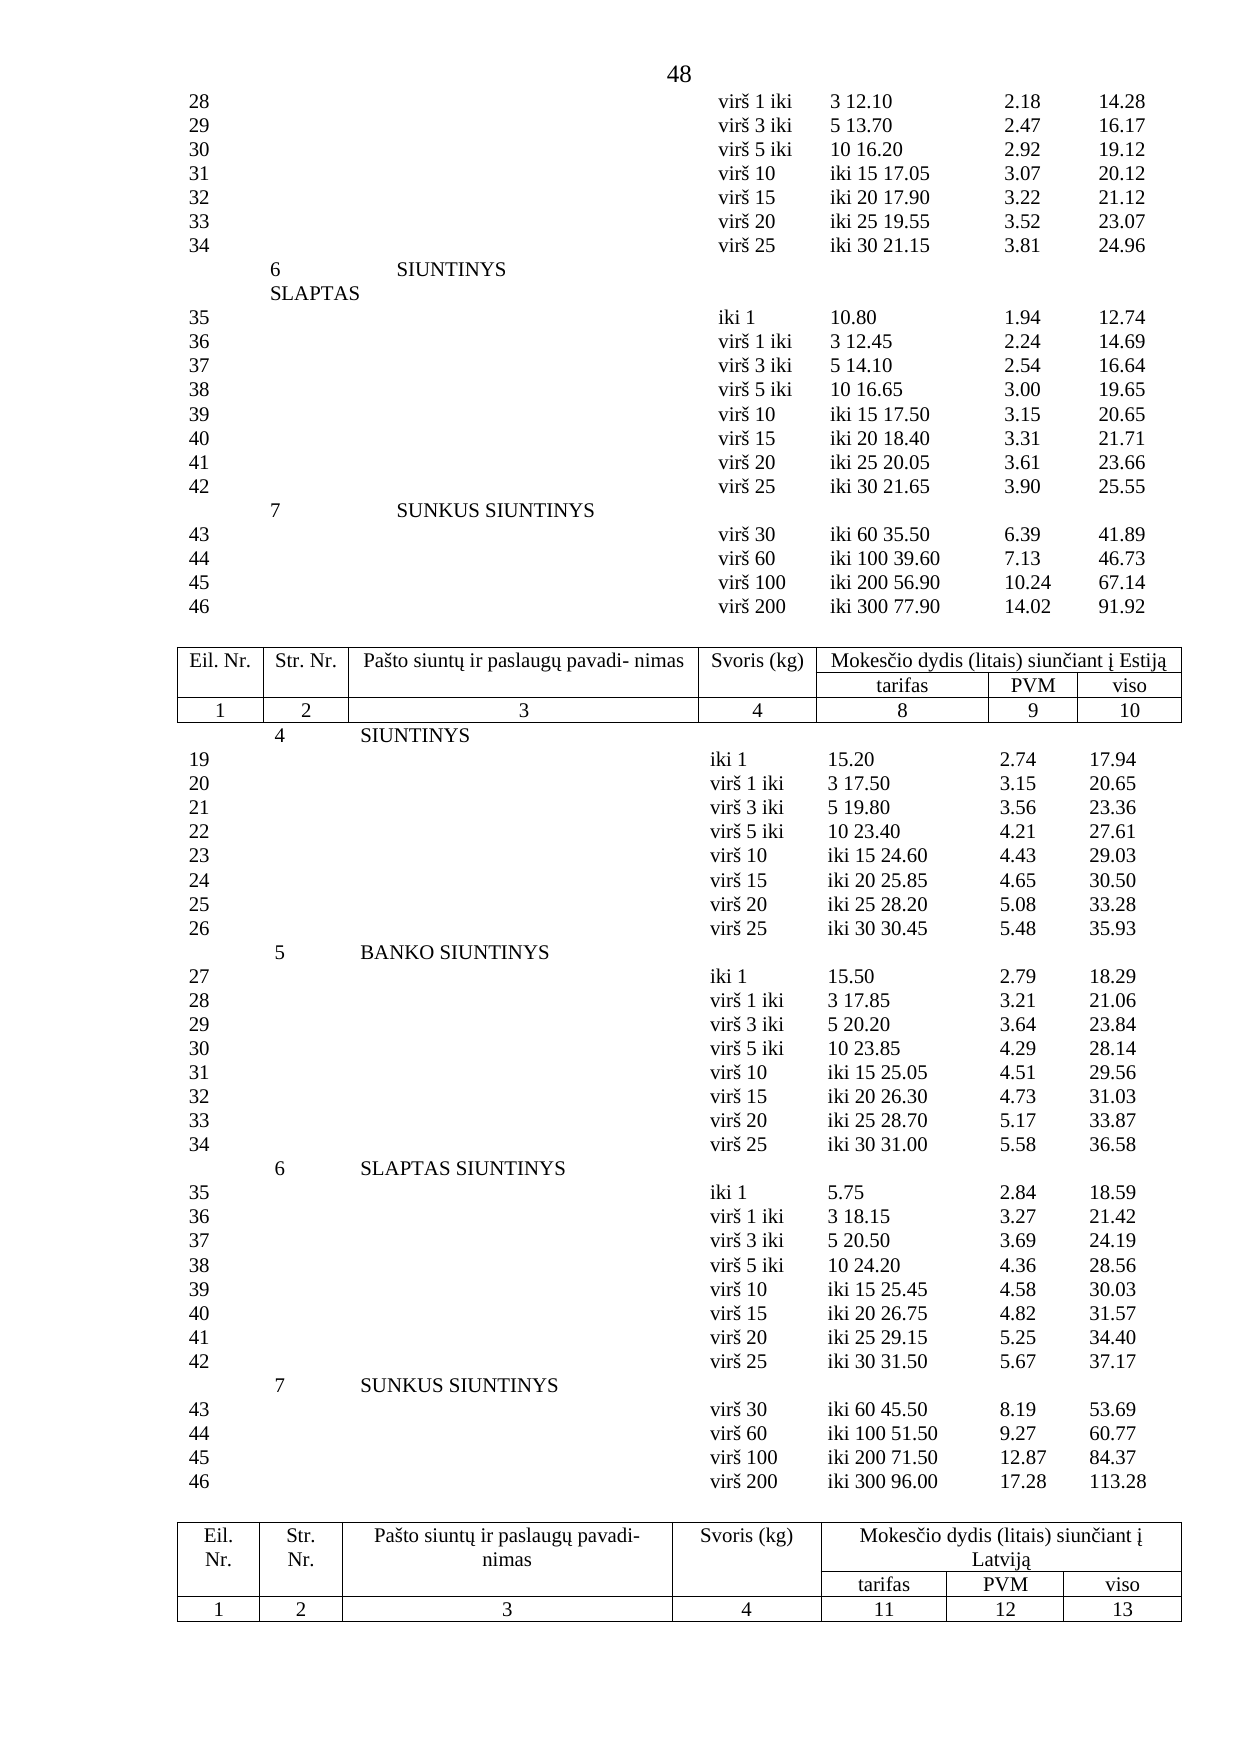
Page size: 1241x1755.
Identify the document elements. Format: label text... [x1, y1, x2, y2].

table_cell 5.25 [988, 1325, 1078, 1349]
table_cell 4.51 [988, 1060, 1078, 1084]
table_cell virš 5 iki [699, 1036, 816, 1060]
table_cell 4.82 [988, 1301, 1078, 1325]
table_cell iki 200 56.90 [819, 570, 993, 594]
table_cell 13 [1064, 1597, 1181, 1621]
table_cell [349, 916, 698, 940]
table_cell [385, 401, 707, 426]
table_cell SLAPTAS SIUNTINYS [349, 1156, 698, 1180]
table_cell [1087, 498, 1181, 522]
table_cell 46.73 [1087, 546, 1181, 570]
table_cell 2.54 [993, 353, 1087, 377]
table_cell [349, 819, 698, 843]
table_cell virš 3 iki [707, 113, 818, 137]
table_cell 1.94 [993, 305, 1087, 329]
table_cell 16.17 [1087, 113, 1181, 137]
table_cell iki 30 21.15 [819, 233, 993, 257]
table_header Pašto siuntų ir paslaugų pavadi- nimas [349, 648, 698, 697]
table_cell [263, 892, 349, 916]
table_cell [816, 723, 988, 747]
table_cell [993, 498, 1087, 522]
table_cell 14.69 [1087, 329, 1181, 353]
table_cell 43 [177, 1397, 263, 1421]
table_cell [385, 546, 707, 570]
table_cell iki 30 30.45 [816, 916, 988, 940]
table_cell 34.40 [1078, 1325, 1181, 1349]
table_cell virš 10 [699, 1277, 816, 1301]
table_cell 14.28 [1087, 89, 1181, 113]
table_cell 3 12.10 [819, 89, 993, 113]
table_cell 37.17 [1078, 1349, 1181, 1373]
table_cell 24.19 [1078, 1229, 1181, 1252]
table_cell 2.79 [988, 964, 1078, 988]
table_cell 3.81 [993, 233, 1087, 257]
table_cell 2.92 [993, 137, 1087, 161]
table_cell virš 15 [707, 426, 818, 449]
table_cell iki 30 31.00 [816, 1132, 988, 1156]
table_cell virš 3 iki [699, 1012, 816, 1036]
table_cell 5.08 [988, 892, 1078, 916]
table_cell 31 [177, 161, 258, 185]
table_cell 29 [177, 113, 258, 137]
table_cell [349, 988, 698, 1012]
table_cell [349, 1445, 698, 1469]
table_cell virš 15 [699, 868, 816, 892]
table_cell virš 15 [707, 185, 818, 209]
table_cell [177, 1373, 263, 1397]
table_cell 29 [177, 1012, 263, 1036]
table_cell 17.94 [1078, 747, 1181, 771]
table_cell 2 [264, 698, 348, 722]
table_cell virš 20 [707, 209, 818, 233]
table_cell SIUNTINYS [349, 723, 698, 747]
table_cell [263, 1108, 349, 1132]
table_cell [699, 1156, 816, 1180]
table_cell 27.61 [1078, 819, 1181, 843]
table_cell 14.02 [993, 594, 1087, 618]
table_cell iki 30 31.50 [816, 1349, 988, 1373]
table_cell 10 16.65 [819, 378, 993, 401]
table_cell iki 25 28.70 [816, 1108, 988, 1132]
table_cell virš 1 iki [699, 1204, 816, 1228]
table_cell 7 [259, 498, 385, 522]
table_cell virš 10 [707, 161, 818, 185]
table_cell tarifas [817, 673, 988, 697]
table_cell [385, 89, 707, 113]
table_cell 23.07 [1087, 209, 1181, 233]
table_cell virš 5 iki [707, 137, 818, 161]
table_cell [259, 185, 385, 209]
table_cell [385, 209, 707, 233]
table_cell 39 [177, 401, 258, 426]
table_cell 18.29 [1078, 964, 1181, 988]
table_cell [385, 450, 707, 474]
table_cell 29.03 [1078, 844, 1181, 867]
table_cell 3.00 [993, 378, 1087, 401]
table_cell 28.56 [1078, 1253, 1181, 1277]
table_cell [263, 1229, 349, 1252]
table_cell [819, 257, 993, 305]
table_cell [385, 161, 707, 185]
table_header Mokesčio dydis (litais) siunčiant į Estiją [817, 648, 1181, 672]
table_cell [263, 1204, 349, 1228]
table_cell virš 25 [699, 916, 816, 940]
table_cell 5 14.10 [819, 353, 993, 377]
table_cell 32 [177, 185, 258, 209]
table_cell 46 [177, 594, 258, 618]
table_cell [259, 546, 385, 570]
table_cell [349, 1180, 698, 1204]
table_cell iki 200 71.50 [816, 1445, 988, 1469]
table_cell 23.36 [1078, 795, 1181, 819]
table_cell 10 23.40 [816, 819, 988, 843]
table_header Svoris (kg) [673, 1523, 821, 1596]
table_cell 31.57 [1078, 1301, 1181, 1325]
table_cell [349, 1084, 698, 1108]
table_cell 25.55 [1087, 474, 1181, 498]
table_cell [263, 1349, 349, 1373]
table_cell 2.74 [988, 747, 1078, 771]
table_cell iki 100 51.50 [816, 1421, 988, 1445]
table_cell 30.03 [1078, 1277, 1181, 1301]
table_cell [707, 498, 818, 522]
table_cell 10 [1078, 698, 1181, 722]
table_cell 34 [177, 233, 258, 257]
table_cell 33 [177, 1108, 263, 1132]
table_cell [349, 1397, 698, 1421]
table_cell iki 25 29.15 [816, 1325, 988, 1349]
table_cell 45 [177, 1445, 263, 1469]
table_cell 6 SLAPTAS [259, 257, 385, 305]
table_cell [177, 1156, 263, 1180]
table_cell [263, 771, 349, 795]
table_cell viso [1064, 1572, 1181, 1596]
table_cell virš 1 iki [707, 329, 818, 353]
table_cell [259, 426, 385, 449]
table_cell 26 [177, 916, 263, 940]
table_cell [177, 723, 263, 747]
table_cell 24 [177, 868, 263, 892]
table_cell [988, 723, 1078, 747]
table_cell [816, 1156, 988, 1180]
table_cell 40 [177, 1301, 263, 1325]
table_cell [349, 1325, 698, 1349]
table_cell iki 15 25.45 [816, 1277, 988, 1301]
table_cell 3.07 [993, 161, 1087, 185]
table_cell [349, 892, 698, 916]
table_cell [263, 1180, 349, 1204]
table_cell [259, 353, 385, 377]
table_cell 10.24 [993, 570, 1087, 594]
table_header Str. Nr. [260, 1523, 342, 1596]
table_cell [263, 1421, 349, 1445]
table_cell virš 5 iki [699, 819, 816, 843]
table_cell [385, 522, 707, 546]
table_cell 1 [178, 698, 263, 722]
table_cell virš 25 [707, 474, 818, 498]
table_cell virš 3 iki [707, 353, 818, 377]
table_cell [259, 233, 385, 257]
table_cell 5 20.20 [816, 1012, 988, 1036]
table_cell 30.50 [1078, 868, 1181, 892]
table_cell 3.22 [993, 185, 1087, 209]
table_cell [177, 498, 258, 522]
table_cell 24.96 [1087, 233, 1181, 257]
table_cell 25 [177, 892, 263, 916]
table_cell [699, 723, 816, 747]
table_cell 3.90 [993, 474, 1087, 498]
table_cell 23 [177, 844, 263, 867]
table_cell BANKO SIUNTINYS [349, 940, 698, 964]
table_cell 41 [177, 450, 258, 474]
table_cell [349, 1132, 698, 1156]
table_cell iki 15 25.05 [816, 1060, 988, 1084]
table_cell 37 [177, 353, 258, 377]
table_cell [349, 1349, 698, 1373]
table_cell 28.14 [1078, 1036, 1181, 1060]
table_cell [385, 113, 707, 137]
table_cell [385, 353, 707, 377]
table_header Mokesčio dydis (litais) siunčiant į Latviją [822, 1523, 1181, 1571]
table_cell [385, 378, 707, 401]
table_cell 3.15 [988, 771, 1078, 795]
table_cell 5 13.70 [819, 113, 993, 137]
table_header Eil. Nr. [178, 1523, 259, 1596]
table_cell 44 [177, 546, 258, 570]
table_cell [707, 257, 818, 305]
table_cell [263, 868, 349, 892]
table_cell [263, 747, 349, 771]
table_cell SUNKUS SIUNTINYS [385, 498, 707, 522]
table_cell 20.65 [1078, 771, 1181, 795]
table_cell 4 [699, 698, 816, 722]
table_cell 3 18.15 [816, 1204, 988, 1228]
table_cell [385, 137, 707, 161]
table_cell 42 [177, 1349, 263, 1373]
table_cell 3.61 [993, 450, 1087, 474]
table_cell 113.28 [1078, 1469, 1181, 1493]
table_cell 3 17.85 [816, 988, 988, 1012]
table_cell 38 [177, 1253, 263, 1277]
table_cell virš 10 [707, 401, 818, 426]
table_cell 12 [947, 1597, 1063, 1621]
table_cell [988, 1373, 1078, 1397]
table_cell [385, 570, 707, 594]
table_cell [385, 233, 707, 257]
table_header Eil. Nr. [178, 648, 263, 697]
table_cell 12.87 [988, 1445, 1078, 1469]
table_cell iki 15 24.60 [816, 844, 988, 867]
table_cell virš 20 [699, 892, 816, 916]
table_cell 33.87 [1078, 1108, 1181, 1132]
table_cell 9.27 [988, 1421, 1078, 1445]
table_cell [263, 1301, 349, 1325]
table_cell [263, 819, 349, 843]
table_cell 3 12.45 [819, 329, 993, 353]
table_cell 27 [177, 964, 263, 988]
table_cell [259, 474, 385, 498]
table_cell [263, 1012, 349, 1036]
table_cell PVM [947, 1572, 1063, 1596]
table_cell 3.27 [988, 1204, 1078, 1228]
table_cell 7.13 [993, 546, 1087, 570]
table_cell 5 [263, 940, 349, 964]
table_cell SUNKUS SIUNTINYS [349, 1373, 698, 1397]
table_cell virš 1 iki [699, 988, 816, 1012]
table_cell 60.77 [1078, 1421, 1181, 1445]
table_cell tarifas [822, 1572, 946, 1596]
table_cell 21.71 [1087, 426, 1181, 449]
table_cell 8 [817, 698, 988, 722]
table_cell iki 300 96.00 [816, 1469, 988, 1493]
table_cell virš 15 [699, 1084, 816, 1108]
table_cell virš 20 [699, 1325, 816, 1349]
table_cell 35 [177, 305, 258, 329]
table_cell [385, 426, 707, 449]
table_cell 20.65 [1087, 401, 1181, 426]
table_cell 19.65 [1087, 378, 1181, 401]
table_cell [349, 795, 698, 819]
table_cell virš 10 [699, 1060, 816, 1084]
table_cell iki 25 19.55 [819, 209, 993, 233]
table_cell [263, 1132, 349, 1156]
table_cell 21.12 [1087, 185, 1181, 209]
table_cell [263, 916, 349, 940]
table_cell 38 [177, 378, 258, 401]
table_header Pašto siuntų ir paslaugų pavadi- nimas [343, 1523, 672, 1596]
table_cell 41 [177, 1325, 263, 1349]
table_cell 31.03 [1078, 1084, 1181, 1108]
table_cell [259, 594, 385, 618]
table_cell 3.69 [988, 1229, 1078, 1252]
table_cell 36 [177, 329, 258, 353]
table_cell iki 15 17.05 [819, 161, 993, 185]
table_cell [349, 868, 698, 892]
table_cell 67.14 [1087, 570, 1181, 594]
table_cell 3.21 [988, 988, 1078, 1012]
table_cell [349, 1229, 698, 1252]
table_cell [385, 594, 707, 618]
table_cell virš 200 [699, 1469, 816, 1493]
table_cell 2.24 [993, 329, 1087, 353]
table_cell 2 [260, 1597, 342, 1621]
table_cell iki 1 [699, 1180, 816, 1204]
table_cell [1078, 1156, 1181, 1180]
table_header Str. Nr. [264, 648, 348, 697]
table_cell [993, 257, 1087, 305]
table_cell [385, 305, 707, 329]
table_cell 4.36 [988, 1253, 1078, 1277]
table_cell 23.66 [1087, 450, 1181, 474]
table_cell iki 20 26.75 [816, 1301, 988, 1325]
table_cell 34 [177, 1132, 263, 1156]
table_cell [349, 1421, 698, 1445]
table_cell [259, 522, 385, 546]
table_cell [349, 1036, 698, 1060]
table_cell 4.29 [988, 1036, 1078, 1060]
table_cell 4.73 [988, 1084, 1078, 1108]
table_cell 3 [349, 698, 698, 722]
table_cell [385, 329, 707, 353]
table_cell [988, 1156, 1078, 1180]
table_cell [259, 137, 385, 161]
table_cell 28 [177, 988, 263, 1012]
table_cell 45 [177, 570, 258, 594]
table_cell 8.19 [988, 1397, 1078, 1421]
table_cell [263, 1253, 349, 1277]
table_cell 11 [822, 1597, 946, 1621]
table_cell iki 300 77.90 [819, 594, 993, 618]
table_cell [349, 1012, 698, 1036]
table_cell 35.93 [1078, 916, 1181, 940]
table_cell [263, 988, 349, 1012]
table_cell [263, 964, 349, 988]
table_cell [1078, 1373, 1181, 1397]
table_cell [816, 940, 988, 964]
table_cell virš 200 [707, 594, 818, 618]
table_cell 7 [263, 1373, 349, 1397]
table_cell 5.67 [988, 1349, 1078, 1373]
table_cell 18.59 [1078, 1180, 1181, 1204]
table_cell iki 100 39.60 [819, 546, 993, 570]
table_cell 44 [177, 1421, 263, 1445]
table_cell [349, 771, 698, 795]
table_cell [263, 1060, 349, 1084]
table_cell [385, 474, 707, 498]
table_cell 1 [178, 1597, 259, 1621]
table_cell [259, 89, 385, 113]
table_cell 5.17 [988, 1108, 1078, 1132]
table_cell 46 [177, 1469, 263, 1493]
table_cell 37 [177, 1229, 263, 1252]
table_cell virš 100 [707, 570, 818, 594]
table_cell virš 5 iki [707, 378, 818, 401]
table_cell iki 60 35.50 [819, 522, 993, 546]
table_cell virš 60 [707, 546, 818, 570]
table_cell iki 20 26.30 [816, 1084, 988, 1108]
table_cell [819, 498, 993, 522]
table_cell iki 60 45.50 [816, 1397, 988, 1421]
table_cell 29.56 [1078, 1060, 1181, 1084]
table_cell 4 [673, 1597, 821, 1621]
table_cell [177, 257, 258, 305]
table_cell 36.58 [1078, 1132, 1181, 1156]
table_cell 36 [177, 1204, 263, 1228]
table_cell [816, 1373, 988, 1397]
table_cell [349, 1108, 698, 1132]
table_cell 3.52 [993, 209, 1087, 233]
table_cell [1078, 723, 1181, 747]
table_cell 33 [177, 209, 258, 233]
table_cell virš 1 iki [707, 89, 818, 113]
table_cell 5.48 [988, 916, 1078, 940]
table_cell 19 [177, 747, 263, 771]
table_cell 16.64 [1087, 353, 1181, 377]
table_cell [259, 401, 385, 426]
table_cell iki 15 17.50 [819, 401, 993, 426]
table_cell 3.15 [993, 401, 1087, 426]
table_cell iki 1 [699, 747, 816, 771]
table_cell [259, 161, 385, 185]
table_cell [259, 329, 385, 353]
table_cell 20 [177, 771, 263, 795]
table_cell 32 [177, 1084, 263, 1108]
table_cell 35 [177, 1180, 263, 1204]
table_cell [1078, 940, 1181, 964]
table_cell PVM [989, 673, 1077, 697]
table_cell iki 20 25.85 [816, 868, 988, 892]
table_cell [259, 378, 385, 401]
table_cell iki 30 21.65 [819, 474, 993, 498]
table_cell [263, 1445, 349, 1469]
table_cell virš 3 iki [699, 795, 816, 819]
table_cell 9 [989, 698, 1077, 722]
table_cell 10.80 [819, 305, 993, 329]
table_cell 3.64 [988, 1012, 1078, 1036]
table_cell 15.20 [816, 747, 988, 771]
table_cell [349, 1277, 698, 1301]
table_cell 22 [177, 819, 263, 843]
table_cell virš 20 [707, 450, 818, 474]
table_cell 10 24.20 [816, 1253, 988, 1277]
table_cell [349, 1301, 698, 1325]
table_cell virš 30 [707, 522, 818, 546]
table_cell 12.74 [1087, 305, 1181, 329]
table_cell iki 1 [699, 964, 816, 988]
table_cell 15.50 [816, 964, 988, 988]
table_cell 5 20.50 [816, 1229, 988, 1252]
table_cell [259, 450, 385, 474]
table_cell 21.42 [1078, 1204, 1181, 1228]
table_cell 31 [177, 1060, 263, 1084]
table_cell 6.39 [993, 522, 1087, 546]
table_cell 3 17.50 [816, 771, 988, 795]
table_cell [1087, 257, 1181, 305]
table_cell [263, 844, 349, 867]
table_cell 3.56 [988, 795, 1078, 819]
table_cell 5.58 [988, 1132, 1078, 1156]
table_cell 2.47 [993, 113, 1087, 137]
table_cell 19.12 [1087, 137, 1181, 161]
table_cell [259, 305, 385, 329]
table_cell 21 [177, 795, 263, 819]
table_cell [259, 570, 385, 594]
table_cell virš 1 iki [699, 771, 816, 795]
table_cell 2.18 [993, 89, 1087, 113]
table_cell 53.69 [1078, 1397, 1181, 1421]
table_cell [177, 940, 263, 964]
table_cell 4.21 [988, 819, 1078, 843]
table_cell virš 25 [699, 1349, 816, 1373]
table_cell virš 60 [699, 1421, 816, 1445]
table_cell [263, 1325, 349, 1349]
table_cell iki 1 [707, 305, 818, 329]
table_cell virš 5 iki [699, 1253, 816, 1277]
table_cell [699, 1373, 816, 1397]
table_cell iki 20 18.40 [819, 426, 993, 449]
table_cell 4.43 [988, 844, 1078, 867]
table_cell [349, 844, 698, 867]
table_cell [263, 1469, 349, 1493]
table_cell virš 25 [707, 233, 818, 257]
table_cell 10 23.85 [816, 1036, 988, 1060]
table_cell 43 [177, 522, 258, 546]
table_cell 33.28 [1078, 892, 1181, 916]
table_cell 5 19.80 [816, 795, 988, 819]
table_cell [263, 1036, 349, 1060]
table_cell 84.37 [1078, 1445, 1181, 1469]
table_cell SIUNTINYS [385, 257, 707, 305]
table_cell virš 3 iki [699, 1229, 816, 1252]
table_cell [263, 1397, 349, 1421]
table_cell [263, 1084, 349, 1108]
table_cell [349, 747, 698, 771]
table_cell 3 [343, 1597, 672, 1621]
table_cell 30 [177, 137, 258, 161]
table_cell 4.58 [988, 1277, 1078, 1301]
table_cell [349, 964, 698, 988]
table_cell 40 [177, 426, 258, 449]
table_cell 4 [263, 723, 349, 747]
table_cell [263, 1277, 349, 1301]
table_cell 39 [177, 1277, 263, 1301]
table_cell [263, 795, 349, 819]
table_cell virš 30 [699, 1397, 816, 1421]
table_cell 17.28 [988, 1469, 1078, 1493]
table_cell [349, 1253, 698, 1277]
table_cell 41.89 [1087, 522, 1181, 546]
table_cell 42 [177, 474, 258, 498]
table_cell virš 25 [699, 1132, 816, 1156]
table_header Svoris (kg) [699, 648, 816, 697]
table_cell [385, 185, 707, 209]
table_cell virš 100 [699, 1445, 816, 1469]
table_cell virš 10 [699, 844, 816, 867]
table_cell 4.65 [988, 868, 1078, 892]
table_cell iki 25 20.05 [819, 450, 993, 474]
table_cell [259, 113, 385, 137]
table_cell virš 20 [699, 1108, 816, 1132]
table_cell [259, 209, 385, 233]
table_cell [349, 1060, 698, 1084]
table_cell 3.31 [993, 426, 1087, 449]
table_cell [699, 940, 816, 964]
table_cell 10 16.20 [819, 137, 993, 161]
table_cell [988, 940, 1078, 964]
table_cell 28 [177, 89, 258, 113]
table_cell iki 20 17.90 [819, 185, 993, 209]
table_cell viso [1078, 673, 1181, 697]
table_cell 23.84 [1078, 1012, 1181, 1036]
table_cell 6 [263, 1156, 349, 1180]
table_cell 91.92 [1087, 594, 1181, 618]
table_cell 5.75 [816, 1180, 988, 1204]
table_cell 20.12 [1087, 161, 1181, 185]
table_cell 21.06 [1078, 988, 1181, 1012]
table_cell 30 [177, 1036, 263, 1060]
table_cell [349, 1469, 698, 1493]
table_cell iki 25 28.20 [816, 892, 988, 916]
table_cell virš 15 [699, 1301, 816, 1325]
table_cell 2.84 [988, 1180, 1078, 1204]
table_cell [349, 1204, 698, 1228]
